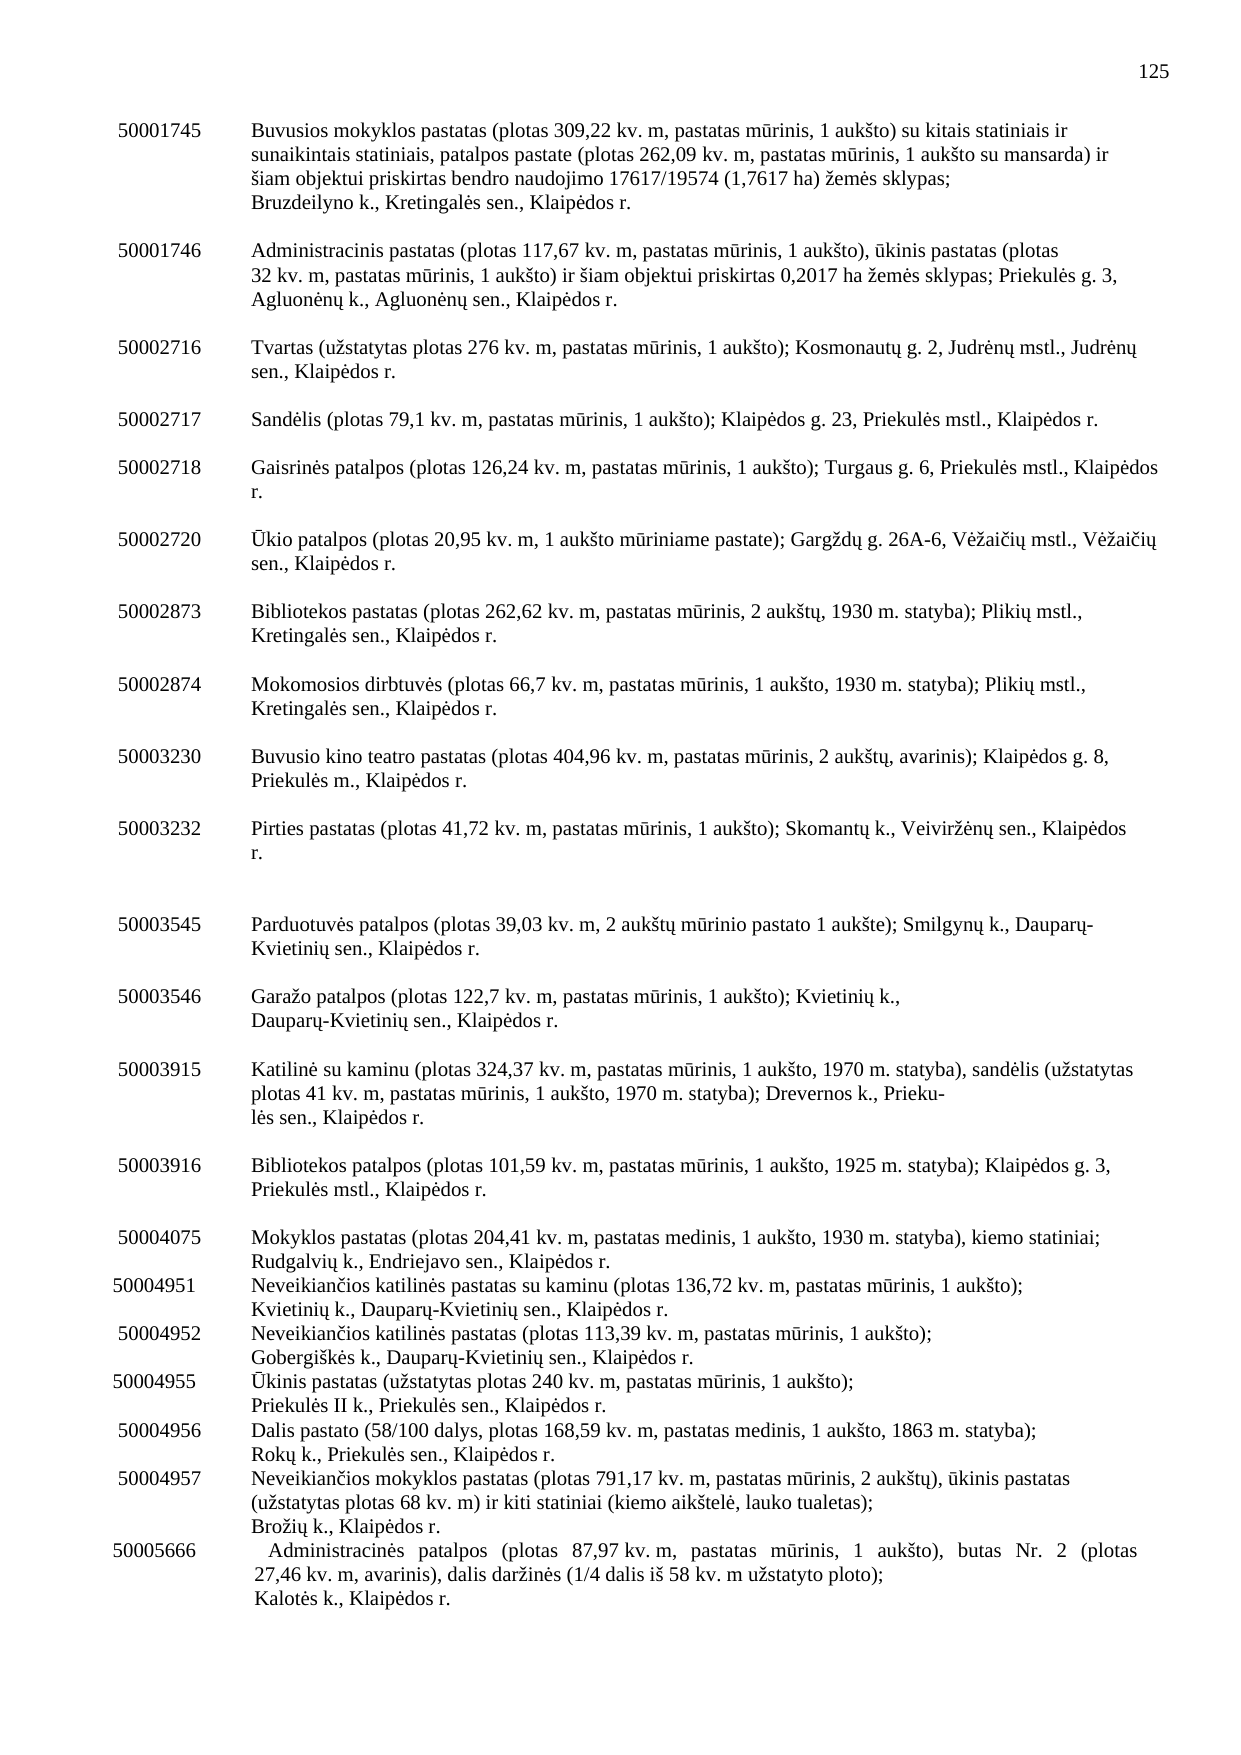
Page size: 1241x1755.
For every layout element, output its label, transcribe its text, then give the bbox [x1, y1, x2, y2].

table_cell [1208, 648, 1219, 672]
table_cell [1166, 1273, 1183, 1538]
table_cell [1208, 575, 1219, 599]
table_cell [1183, 1273, 1200, 1538]
table_cell 50001745 [101, 118, 239, 214]
table_cell [1200, 118, 1208, 214]
table_cell [1208, 383, 1219, 407]
table_cell [1219, 744, 1240, 792]
table_cell 50003545 [101, 912, 239, 960]
table_cell [101, 792, 1208, 816]
table_cell [1219, 960, 1240, 984]
table_cell [1208, 503, 1219, 527]
table_cell [1183, 744, 1200, 792]
table_cell 50005666 [101, 1538, 239, 1634]
table_cell [1166, 118, 1183, 214]
table_cell [1200, 744, 1208, 792]
table_cell [1208, 214, 1219, 238]
table_cell [1200, 335, 1208, 383]
table_cell 50002720 [101, 527, 239, 575]
table_cell [1183, 407, 1200, 431]
table_cell [1166, 1225, 1183, 1273]
table_cell [1183, 984, 1200, 1032]
table_cell [1166, 1153, 1183, 1201]
table_cell [1208, 960, 1219, 984]
table_cell [1208, 984, 1219, 1032]
table_cell [1219, 383, 1240, 407]
table_cell Gaisrinės patalpos (plotas 126,24 kv. m, pastatas mūrinis, 1 aukšto); Turgaus g. 6, Priekulės mstl., Klaipėdos r. [240, 455, 1183, 503]
table_cell [1208, 599, 1219, 647]
table_cell [1219, 1538, 1240, 1634]
table_cell [1219, 431, 1240, 455]
table_cell Pirties pastatas (plotas 41,72 kv. m, pastatas mūrinis, 1 aukšto); Skomantų k., Veiviržėnų sen., Klaipėdos r. [240, 816, 1149, 864]
table_cell [1208, 311, 1219, 335]
table_cell Ūkio patalpos (plotas 20,95 kv. m, 1 aukšto mūriniame pastate); Gargždų g. 26A-6, Vėžaičių mstl., Vėžaičių sen., Klaipėdos r. [240, 527, 1183, 575]
table_cell [1219, 672, 1240, 720]
table_cell [101, 503, 1208, 527]
table_cell [101, 960, 1208, 984]
table_cell [1200, 912, 1208, 960]
table_cell [1149, 1273, 1166, 1538]
table_cell [1219, 1201, 1240, 1225]
table_cell [1208, 744, 1219, 792]
table_cell [1149, 912, 1166, 960]
table_cell [1219, 984, 1240, 1032]
table_cell [1149, 1225, 1166, 1273]
table_cell [1166, 1057, 1183, 1129]
table_cell [1208, 455, 1219, 503]
table_cell [1219, 311, 1240, 335]
table_cell [101, 383, 1208, 407]
table_cell [101, 888, 1208, 912]
table_cell Neveikiančios katilinės pastatas su kaminu (plotas 136,72 kv. m, pastatas mūrinis, 1 aukšto); Kvietinių k., Dauparų-Kvietinių sen., Klaipėdos r. Neveikiančios katilinės pastatas (plotas 113,39 kv. m, pastatas mūrinis, 1 aukšto); Gobergiškės k., Dauparų-Kvietinių sen., Klaipėdos r. Ūkinis pastatas (užstatytas plotas 240 kv. m, pastatas mūrinis, 1 aukšto); Priekulės II k., Priekulės sen., Klaipėdos r. Dalis pastato (58/100 dalys, plotas 168,59 kv. m, pastatas medinis, 1 aukšto, 1863 m. statyba); Rokų k., Priekulės sen., Klaipėdos r. Neveikiančios mokyklos pastatas (plotas 791,17 kv. m, pastatas mūrinis, 2 aukštų), ūkinis pastatas (užstatytas plotas 68 kv. m) ir kiti statiniai (kiemo aikštelė, lauko tualetas); Brožių k., Klaipėdos r. [240, 1273, 1149, 1538]
table_cell [1208, 792, 1219, 816]
table_cell [1208, 888, 1219, 912]
table_cell [1219, 1129, 1240, 1153]
table_cell [1219, 1057, 1240, 1129]
table_cell [1200, 1225, 1208, 1273]
table_cell [1208, 1273, 1219, 1538]
table_cell [1219, 527, 1240, 575]
table_cell [1219, 214, 1240, 238]
table_cell [1208, 1033, 1219, 1057]
table_cell 50002716 [101, 335, 239, 383]
table_cell [1208, 431, 1219, 455]
table_cell [1208, 864, 1219, 888]
table_cell [101, 1033, 1208, 1057]
table_cell Tvartas (užstatytas plotas 276 kv. m, pastatas mūrinis, 1 aukšto); Kosmonautų g. 2, Judrėnų mstl., Judrėnų sen., Klaipėdos r. [240, 335, 1183, 383]
table_cell [1200, 239, 1208, 311]
table_cell [101, 648, 1208, 672]
table_cell [1200, 407, 1208, 431]
table_cell [1166, 984, 1183, 1032]
table_cell [1183, 816, 1200, 864]
table_cell [1200, 1273, 1208, 1538]
table_cell [1200, 1057, 1208, 1129]
table_cell [1149, 984, 1166, 1032]
table_cell [1208, 1225, 1219, 1273]
table_cell [101, 1129, 1208, 1153]
table_cell [1200, 1153, 1208, 1201]
table_cell [1183, 1225, 1200, 1273]
table_cell Mokyklos pastatas (plotas 204,41 kv. m, pastatas medinis, 1 aukšto, 1930 m. statyba), kiemo statiniai; Rudgalvių k., Endriejavo sen., Klaipėdos r. [240, 1225, 1149, 1273]
table_cell 50004075 [101, 1225, 239, 1273]
table_cell [1166, 1538, 1183, 1634]
table_cell Bibliotekos pastatas (plotas 262,62 kv. m, pastatas mūrinis, 2 aukštų, 1930 m. statyba); Plikių mstl., Kretingalės sen., Klaipėdos r. [240, 599, 1183, 647]
table_cell [1208, 527, 1219, 575]
table_cell Bibliotekos patalpos (plotas 101,59 kv. m, pastatas mūrinis, 1 aukšto, 1925 m. statyba); Klaipėdos g. 3, Priekulės mstl., Klaipėdos r. [240, 1153, 1149, 1201]
table_cell [1149, 407, 1166, 431]
table_cell [1219, 888, 1240, 912]
table_cell [101, 431, 1208, 455]
table_cell [1219, 816, 1240, 864]
table_cell Administracinis pastatas (plotas 117,67 kv. m, pastatas mūrinis, 1 aukšto), ūkinis pastatas (plotas 32 kv. m, pastatas mūrinis, 1 aukšto) ir šiam objektui priskirtas 0,2017 ha žemės sklypas; Priekulės g. 3, Agluonėnų k., Agluonėnų sen., Klaipėdos r. [240, 239, 1149, 311]
table_cell Buvusios mokyklos pastatas (plotas 309,22 kv. m, pastatas mūrinis, 1 aukšto) su kitais statiniais ir sunaikintais statiniais, patalpos pastate (plotas 262,09 kv. m, pastatas mūrinis, 1 aukšto su mansarda) ir šiam objektui priskirtas bendro naudojimo 17617/19574 (1,7617 ha) žemės sklypas; Bruzdeilyno k., Kretingalės sen., Klaipėdos r. [240, 118, 1149, 214]
table_cell [1208, 1153, 1219, 1201]
table_cell [1208, 407, 1219, 431]
table_cell [1200, 599, 1208, 647]
table_cell [1149, 816, 1166, 864]
table_cell [1208, 1057, 1219, 1129]
table_cell [101, 214, 1208, 238]
table_cell [1149, 744, 1166, 792]
table_cell Parduotuvės patalpos (plotas 39,03 kv. m, 2 aukštų mūrinio pastato 1 aukšte); Smilgynų k., Dauparų-Kvietinių sen., Klaipėdos r. [240, 912, 1149, 960]
table_cell [1149, 1153, 1166, 1201]
table_cell Mokomosios dirbtuvės (plotas 66,7 kv. m, pastatas mūrinis, 1 aukšto, 1930 m. statyba); Plikių mstl., Kretingalės sen., Klaipėdos r. [240, 672, 1183, 720]
table_cell [1219, 792, 1240, 816]
table_cell [1166, 744, 1183, 792]
table_cell [1200, 672, 1208, 720]
table_cell Administracinės patalpos (plotas 87,97 kv. m, pastatas mūrinis, 1 aukšto), butas Nr. 2 (plotas 27,46 kv. m, avarinis), dalis daržinės (1/4 dalis iš 58 kv. m užstatyto ploto); Kalotės k., Klaipėdos r. [240, 1538, 1149, 1634]
table_cell 50003915 [101, 1057, 239, 1129]
table_cell [1208, 1201, 1219, 1225]
table_cell [1208, 1538, 1219, 1634]
table_cell [1219, 503, 1240, 527]
table_cell [1166, 407, 1183, 431]
table_cell 50002873 [101, 599, 239, 647]
table_cell [1208, 239, 1219, 311]
table_cell [101, 575, 1208, 599]
table_cell [1200, 455, 1208, 503]
table_cell [101, 1201, 1208, 1225]
table_cell [1219, 118, 1240, 214]
table_cell [1219, 1153, 1240, 1201]
table_cell [101, 720, 1208, 744]
table_cell [1183, 599, 1200, 647]
table_cell 50003230 [101, 744, 239, 792]
table_cell [1183, 1538, 1200, 1634]
table_cell [1183, 335, 1200, 383]
table_cell Sandėlis (plotas 79,1 kv. m, pastatas mūrinis, 1 aukšto); Klaipėdos g. 23, Priekulės mstl., Klaipėdos r. [240, 407, 1149, 431]
table_cell [1200, 984, 1208, 1032]
table_cell 50002717 [101, 407, 239, 431]
table_cell 50003916 [101, 1153, 239, 1201]
table_cell [1219, 455, 1240, 503]
table_cell [1149, 1538, 1166, 1634]
table_cell [1183, 1057, 1200, 1129]
table_cell [1219, 1273, 1240, 1538]
table_cell [1208, 335, 1219, 383]
table_cell [1183, 912, 1200, 960]
table_cell Buvusio kino teatro pastatas (plotas 404,96 kv. m, pastatas mūrinis, 2 aukštų, avarinis); Klaipėdos g. 8, Priekulės m., Klaipėdos r. [240, 744, 1149, 792]
table_cell [1208, 912, 1219, 960]
table_cell [1208, 672, 1219, 720]
table_cell [1219, 720, 1240, 744]
table_cell [1166, 816, 1183, 864]
table_cell [1219, 912, 1240, 960]
table_cell [1166, 239, 1183, 311]
table_cell [1183, 527, 1200, 575]
table_cell [1219, 864, 1240, 888]
table_cell [1208, 720, 1219, 744]
table_cell [1183, 118, 1200, 214]
table_cell [1200, 1538, 1208, 1634]
table_cell [1200, 527, 1208, 575]
table_cell [1219, 239, 1240, 311]
table_cell [1219, 575, 1240, 599]
table_cell 50001746 [101, 239, 239, 311]
table_cell [1219, 407, 1240, 431]
table_cell [1149, 118, 1166, 214]
table_cell 50004951 50004952 50004955 50004956 50004957 [101, 1273, 239, 1538]
table_cell 50002718 [101, 455, 239, 503]
table_cell 50003546 [101, 984, 239, 1032]
table_cell [1208, 1129, 1219, 1153]
table_cell 50003232 [101, 816, 239, 864]
table_cell [101, 311, 1208, 335]
table_cell [1200, 816, 1208, 864]
table_cell [1183, 1153, 1200, 1201]
table_cell [1166, 912, 1183, 960]
table_cell [1149, 239, 1166, 311]
table_cell [101, 864, 1208, 888]
table_cell [1183, 455, 1200, 503]
table_cell Garažo patalpos (plotas 122,7 kv. m, pastatas mūrinis, 1 aukšto); Kvietinių k., Dauparų-Kvietinių sen., Klaipėdos r. [240, 984, 1149, 1032]
table_cell [1183, 239, 1200, 311]
table_cell 50002874 [101, 672, 239, 720]
table_cell [1208, 816, 1219, 864]
table_cell [1219, 1033, 1240, 1057]
table_cell [1183, 672, 1200, 720]
table_cell [1219, 335, 1240, 383]
table_cell Katilinė su kaminu (plotas 324,37 kv. m, pastatas mūrinis, 1 aukšto, 1970 m. statyba), sandėlis (užstatytas plotas 41 kv. m, pastatas mūrinis, 1 aukšto, 1970 m. statyba); Drevernos k., Prieku- lės sen., Klaipėdos r. [240, 1057, 1166, 1129]
table_cell [1219, 648, 1240, 672]
table_cell [1219, 599, 1240, 647]
table_cell [1208, 118, 1219, 214]
table_cell [1219, 1225, 1240, 1273]
